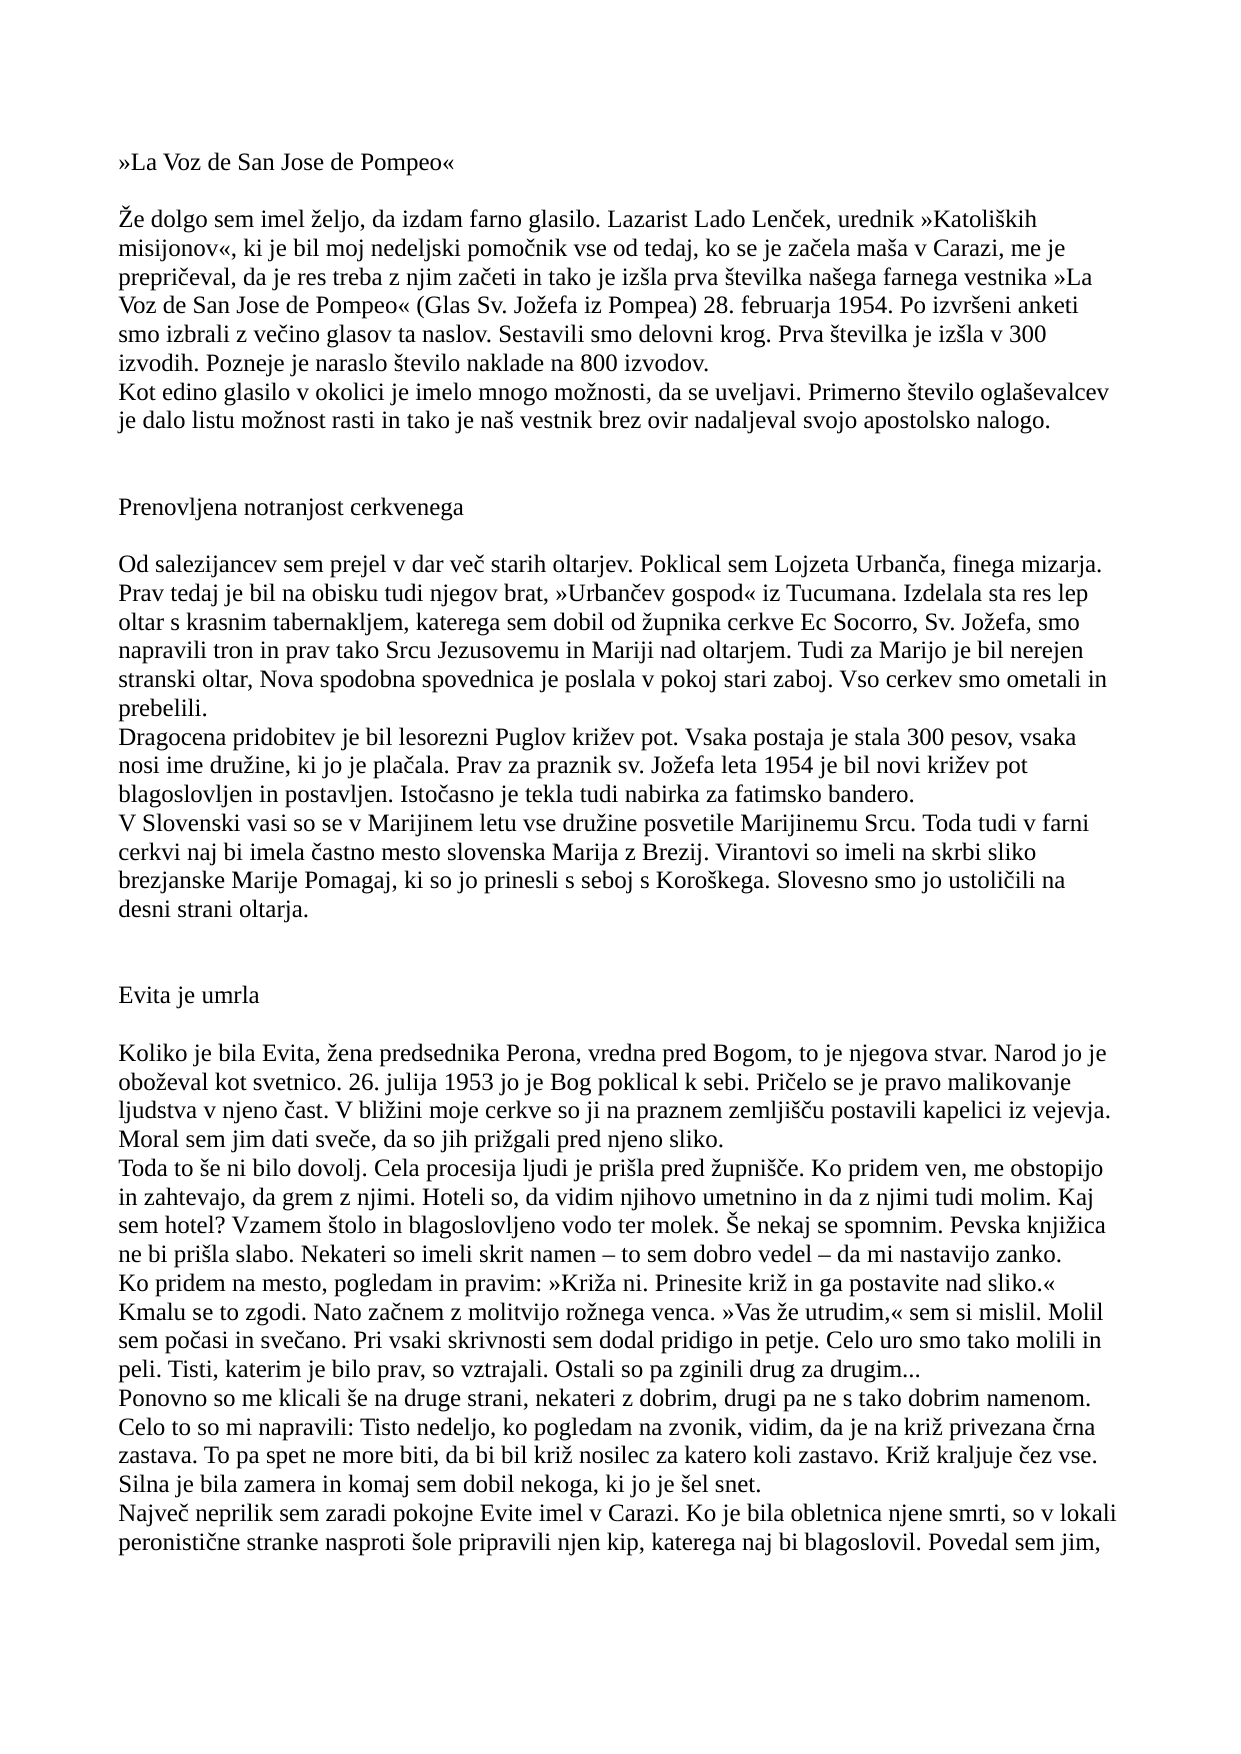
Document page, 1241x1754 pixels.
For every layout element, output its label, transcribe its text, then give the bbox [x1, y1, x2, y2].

text Že dolgo sem imel željo, da izdam farno glasilo. Lazarist Lado Lenček, urednik »Katoliških misijonov«, ki je bil moj nedeljski pomočnik vse od tedaj, ko se je začela maša v Carazi, me je prepričeval, da je res treba z njim začeti in tako je izšla prva številka našega farnega vestnika »La Voz de San Jose de Pompeo« (Glas Sv. Jožefa iz Pompea) 28. februarja 1954. Po izvršeni anketi smo izbrali z večino glasov ta naslov. Sestavili smo delovni krog. Prva številka je izšla v 300 izvodih. Pozneje je naraslo število naklade na 800 izvodov. [118, 204, 1122, 377]
text Ko pridem na mesto, pogledam in pravim: »Križa ni. Prinesite križ in ga postavite nad sliko.« Kmalu se to zgodi. Nato začnem z molitvijo rožnega venca. »Vas že utrudim,« sem si mislil. Molil sem počasi in svečano. Pri vsaki skrivnosti sem dodal pridigo in petje. Celo uro smo tako molili in peli. Tisti, katerim je bilo prav, so vztrajali. Ostali so pa zginili drug za drugim... [118, 1268, 1122, 1383]
text Kot edino glasilo v okolici je imelo mnogo možnosti, da se uveljavi. Primerno število oglaševalcev je dalo listu možnost rasti in tako je naš vestnik brez ovir nadaljeval svojo apostolsko nalogo. [118, 377, 1122, 434]
text »La Voz de San Jose de Pompeo« [118, 147, 1122, 176]
text Koliko je bila Evita, žena predsednika Perona, vredna pred Bogom, to je njegova stvar. Narod jo je oboževal kot svetnico. 26. julija 1953 jo je Bog poklical k sebi. Pričelo se je pravo malikovanje ljudstva v njeno čast. V bližini moje cerkve so ji na praznem zemljišču postavili kapelici iz vejevja. Moral sem jim dati sveče, da so jih prižgali pred njeno sliko. [118, 1038, 1122, 1153]
text Prenovljena notranjost cerkvenega [118, 492, 1122, 521]
text Ponovno so me klicali še na druge strani, nekateri z dobrim, drugi pa ne s tako dobrim namenom. Celo to so mi napravili: Tisto nedeljo, ko pogledam na zvonik, vidim, da je na križ privezana črna zastava. To pa spet ne more biti, da bi bil križ nosilec za katero koli zastavo. Križ kraljuje čez vse. Silna je bila zamera in komaj sem dobil nekoga, ki jo je šel snet. [118, 1383, 1122, 1498]
text V Slovenski vasi so se v Marijinem letu vse družine posvetile Marijinemu Srcu. Toda tudi v farni cerkvi naj bi imela častno mesto slovenska Marija z Brezij. Virantovi so imeli na skrbi sliko brezjanske Marije Pomagaj, ki so jo prinesli s seboj s Koroškega. Slovesno smo jo ustoličili na desni strani oltarja. [118, 808, 1122, 923]
text Od salezijancev sem prejel v dar več starih oltarjev. Poklical sem Lojzeta Urbanča, finega mizarja. Prav tedaj je bil na obisku tudi njegov brat, »Urbančev gospod« iz Tucumana. Izdelala sta res lep oltar s krasnim tabernakljem, katerega sem dobil od župnika cerkve Ec Socorro, Sv. Jožefa, smo napravili tron in prav tako Srcu Jezusovemu in Mariji nad oltarjem. Tudi za Marijo je bil nerejen stranski oltar, Nova spodobna spovednica je poslala v pokoj stari zaboj. Vso cerkev smo ometali in prebelili. [118, 549, 1122, 722]
text Toda to še ni bilo dovolj. Cela procesija ljudi je prišla pred župnišče. Ko pridem ven, me obstopijo in zahtevajo, da grem z njimi. Hoteli so, da vidim njihovo umetnino in da z njimi tudi molim. Kaj sem hotel? Vzamem štolo in blagoslovljeno vodo ter molek. Še nekaj se spomnim. Pevska knjižica ne bi prišla slabo. Nekateri so imeli skrit namen – to sem dobro vedel – da mi nastavijo zanko. [118, 1153, 1122, 1268]
text Dragocena pridobitev je bil lesorezni Puglov križev pot. Vsaka postaja je stala 300 pesov, vsaka nosi ime družine, ki jo je plačala. Prav za praznik sv. Jožefa leta 1954 je bil novi križev pot blagoslovljen in postavljen. Istočasno je tekla tudi nabirka za fatimsko bandero. [118, 722, 1122, 808]
text Največ neprilik sem zaradi pokojne Evite imel v Carazi. Ko je bila obletnica njene smrti, so v lokali peronistične stranke nasproti šole pripravili njen kip, katerega naj bi blagoslovil. Povedal sem jim, [118, 1498, 1122, 1556]
text Evita je umrla [118, 981, 1122, 1009]
